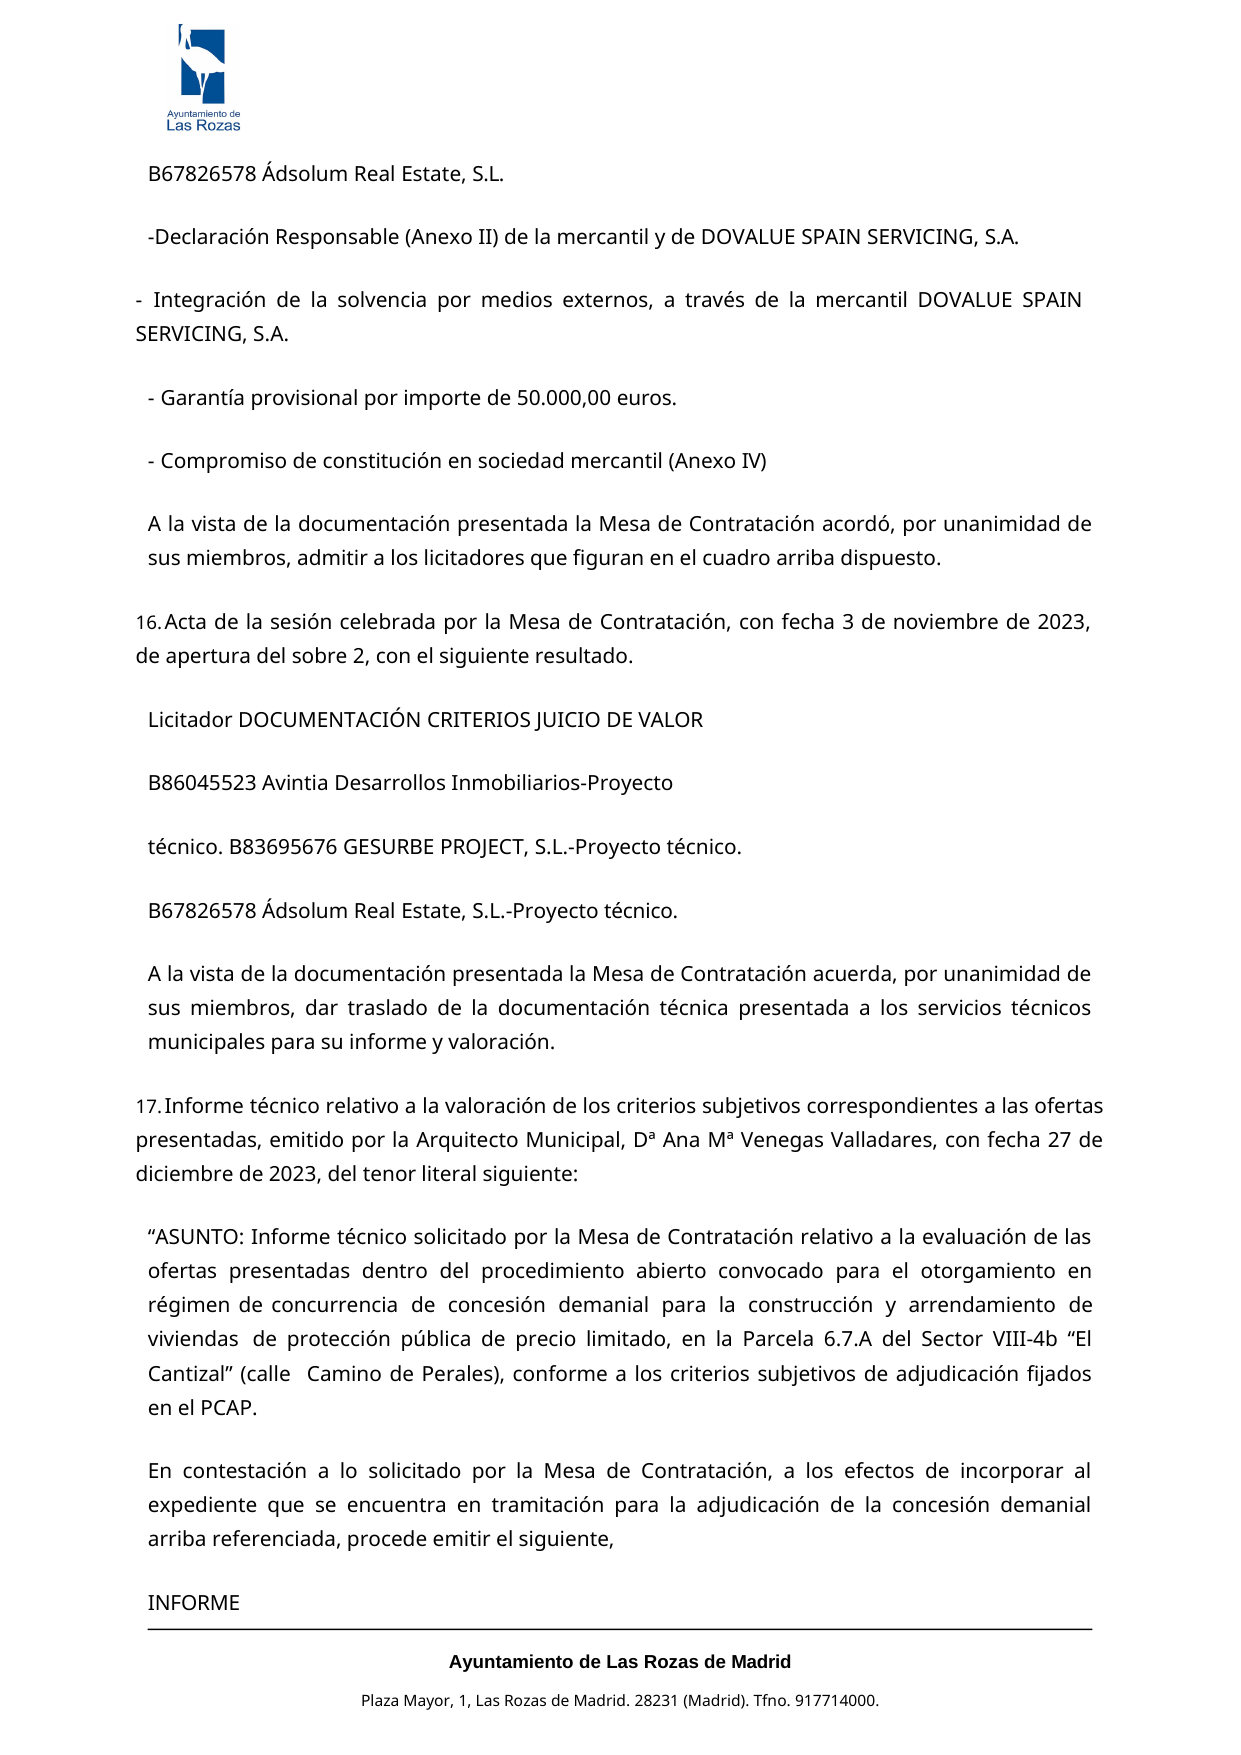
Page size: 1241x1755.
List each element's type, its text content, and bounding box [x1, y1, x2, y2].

text B67826578 Ádsolum Real Estate, S.L.-Proyecto técnico. [148, 896, 1105, 924]
text B86045523 Avintia Desarrollos Inmobiliarios-Proyecto técnico. B83695676 GESURBE PROJECT, S.L.-Proyecto técnico. [148, 768, 751, 860]
list Acta de la sesión celebrada por la Mesa de Contratación, con fecha 3 de noviembre de 2023, de apertura del sobre 2, con el siguiente resultado. [135, 607, 1093, 669]
list Compromiso de constitución en sociedad mercantil (Anexo IV) [148, 446, 1105, 475]
text INFORME [148, 1588, 1105, 1616]
text -Declaración Responsable (Anexo II) de la mercantil y de DOVALUE SPAIN SERVICING, S.A. [148, 222, 1105, 251]
text A la vista de la documentación presentada la Mesa de Contratación acordó, por unanimidad de sus miembros, admitir a los licitadores que figuran en el cuadro arriba dispuesto. [148, 509, 1093, 572]
text B67826578 Ádsolum Real Estate, S.L. [148, 159, 1105, 188]
list Garantía provisional por importe de 50.000,00 euros. [148, 383, 1105, 412]
text “ASUNTO: Informe técnico solicitado por la Mesa de Contratación relativo a la evaluación de las ofertas presentadas dentro del procedimiento abierto convocado para el otorgamiento en régimen de concurrencia de concesión demanial para la construcción y arrendamiento de viviendas de protección pública de precio limitado, en la Parcela 6.7.A del Sector VIII-4b “El Cantizal” (calle Camino de Perales), conforme a los criterios subjetivos de adjudicación fijados en el PCAP. [148, 1222, 1093, 1421]
list Informe técnico relativo a la valoración de los criterios subjetivos correspondientes a las ofertas presentadas, emitido por la Arquitecto Municipal, Dª Ana Mª Venegas Valladares, con fecha 27 de diciembre de 2023, del tenor literal siguiente: [135, 1091, 1105, 1187]
text A la vista de la documentación presentada la Mesa de Contratación acuerda, por unanimidad de sus miembros, dar traslado de la documentación técnica presentada a los servicios técnicos municipales para su informe y valoración. [148, 959, 1093, 1056]
list Integración de la solvencia por medios externos, a través de la mercantil DOVALUE SPAIN SERVICING, S.A. [135, 286, 1093, 348]
text Licitador DOCUMENTACIÓN CRITERIOS JUICIO DE VALOR [148, 705, 1105, 733]
text En contestación a lo solicitado por la Mesa de Contratación, a los efectos de incorporar al expediente que se encuentra en tramitación para la adjudicación de la concesión demanial arriba referenciada, procede emitir el siguiente, [148, 1456, 1093, 1553]
